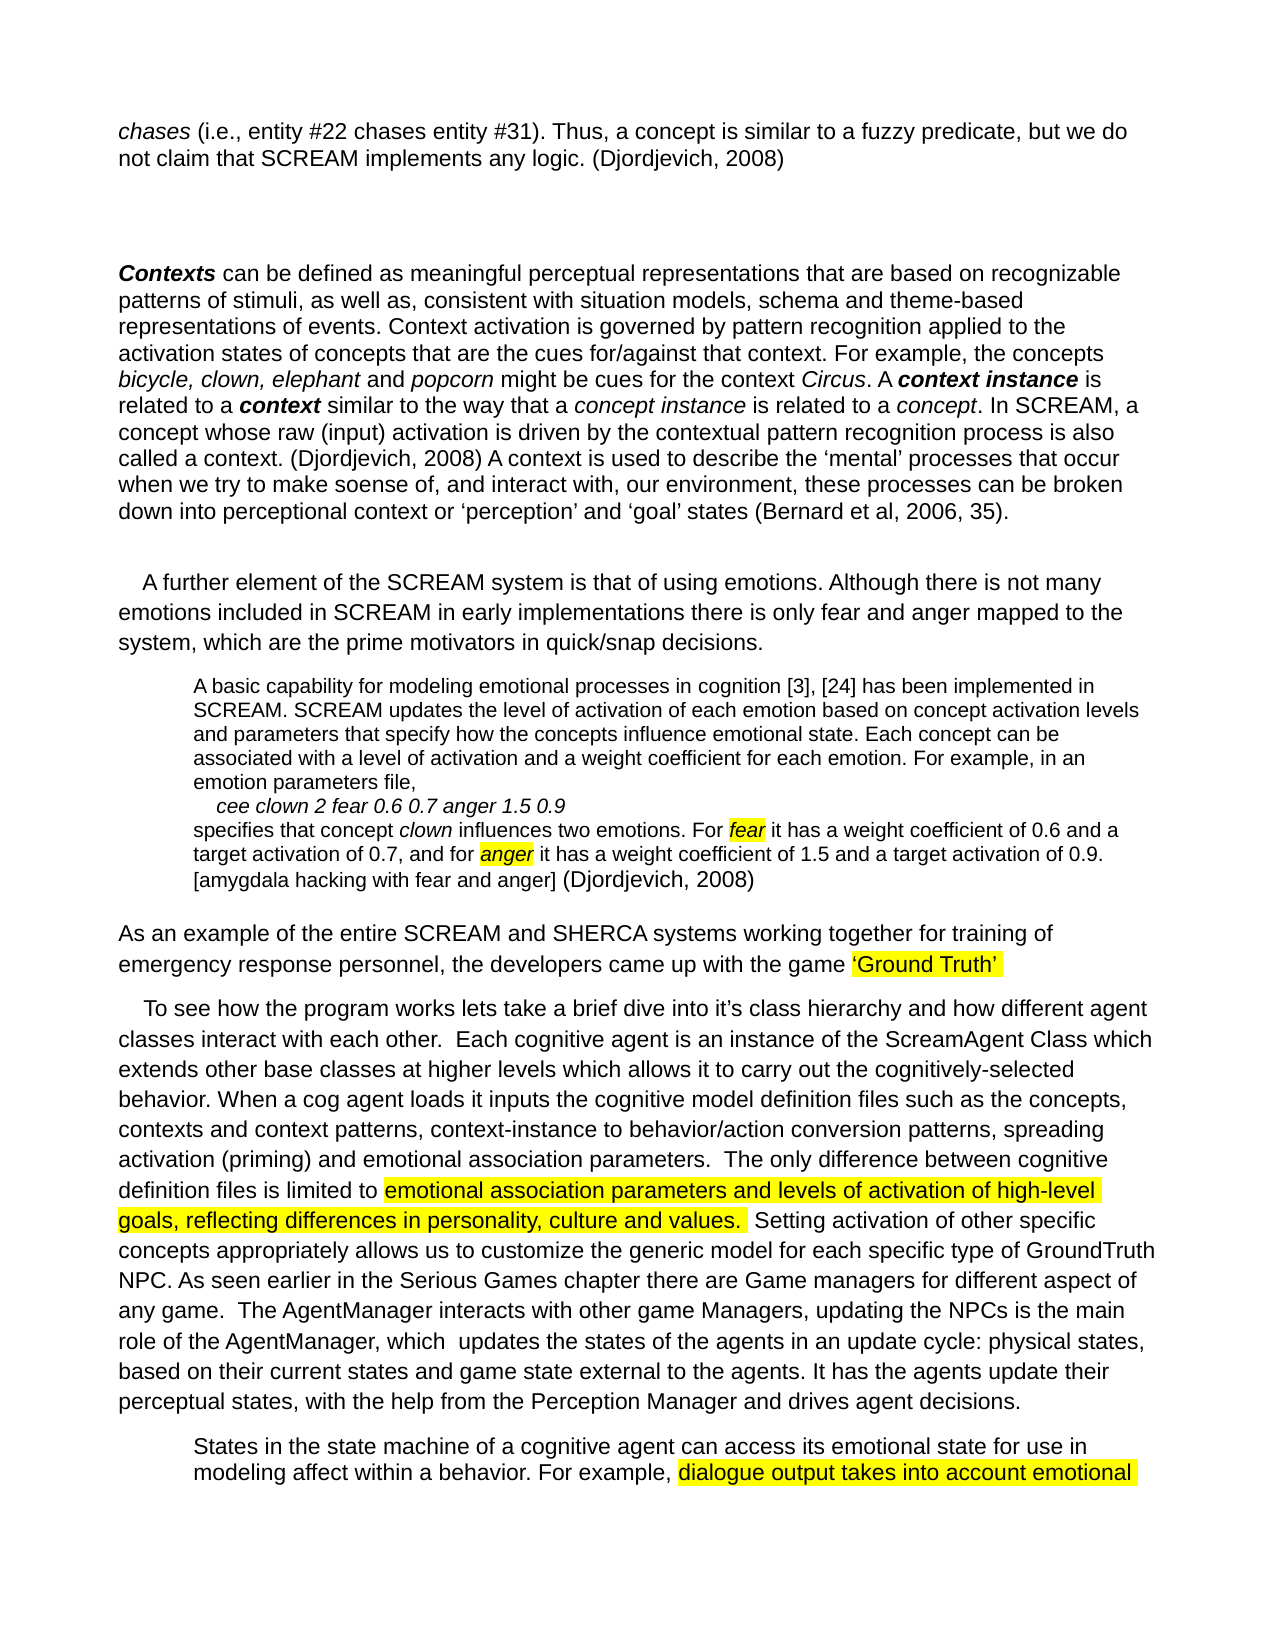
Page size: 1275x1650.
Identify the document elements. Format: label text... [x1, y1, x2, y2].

text specifies that concept clown influences two emotions. For fear it has a weight coefficient of 0.6 and a target activation of 0.7, and for anger it has a weight coefficient of 1.5 and a target activation of 0.9. [amygdala hacking with fear and anger] (Djordjevich, 2008) [193, 818, 1157, 892]
text As an example of the entire SCREAM and SHERCA systems working together for training of emergency response personnel, the developers came up with the game ‘Ground Truth’ [118, 920, 1157, 977]
text A further element of the SCREAM system is that of using emotions. Although there is not many emotions included in SCREAM in early implementations there is only fear and anger mapped to the system, which are the prime motivators in quick/snap decisions. [118, 569, 1157, 656]
text Contexts can be defined as meaningful perceptual representations that are based on recognizable patterns of stimuli, as well as, consistent with situation models, schema and theme-based representations of events. Context activation is governed by pattern recognition applied to the activation states of concepts that are the cues for/against that context. For example, the concepts bicycle, clown, elephant and popcorn might be cues for the context Circus. A context instance is related to a context similar to the way that a concept instance is related to a concept. In SCREAM, a concept whose raw (input) activation is driven by the contextual pattern recognition process is also called a context. (Djordjevich, 2008) A context is used to describe the ‘mental’ processes that occur when we try to make soense of, and interact with, our environment, these processes can be broken down into perceptional context or ‘perception’ and ‘goal’ states (Bernard et al, 2006, 35). [118, 260, 1157, 524]
text A basic capability for modeling emotional processes in cognition [3], [24] has been implemented in SCREAM. SCREAM updates the level of activation of each emotion based on concept activation levels and parameters that specify how the concepts influence emotional state. Each concept can be associated with a level of activation and a weight coefficient for each emotion. For example, in an emotion parameters file, [193, 674, 1157, 794]
text chases (i.e., entity #22 chases entity #31). Thus, a concept is similar to a fuzzy predicate, but we do not claim that SCREAM implements any logic. (Djordjevich, 2008) [118, 118, 1157, 171]
text To see how the program works lets take a brief dive into it’s class hierarchy and how different agent classes interact with each other. Each cognitive agent is an instance of the ScreamAgent Class which extends other base classes at higher levels which allows it to carry out the cognitively-selected behavior. When a cog agent loads it inputs the cognitive model definition files such as the concepts, contexts and context patterns, context-instance to behavior/action conversion patterns, spreading activation (priming) and emotional association parameters. The only difference between cognitive definition files is limited to emotional association parameters and levels of activation of high-level goals, reflecting differences in personality, culture and values. Setting activation of other specific concepts appropriately allows us to customize the generic model for each specific type of GroundTruth NPC. As seen earlier in the Serious Games chapter there are Game managers for different aspect of any game. The AgentManager interacts with other game Managers, updating the NPCs is the main role of the AgentManager, which updates the states of the agents in an update cycle: physical states, based on their current states and game state external to the agents. It has the agents update their perceptual states, with the help from the Perception Manager and drives agent decisions. [118, 995, 1157, 1414]
text cee clown 2 fear 0.6 0.7 anger 1.5 0.9 [193, 794, 1157, 818]
text States in the state machine of a cognitive agent can access its emotional state for use in modeling affect within a behavior. For example, dialogue output takes into account emotional [193, 1433, 1157, 1486]
